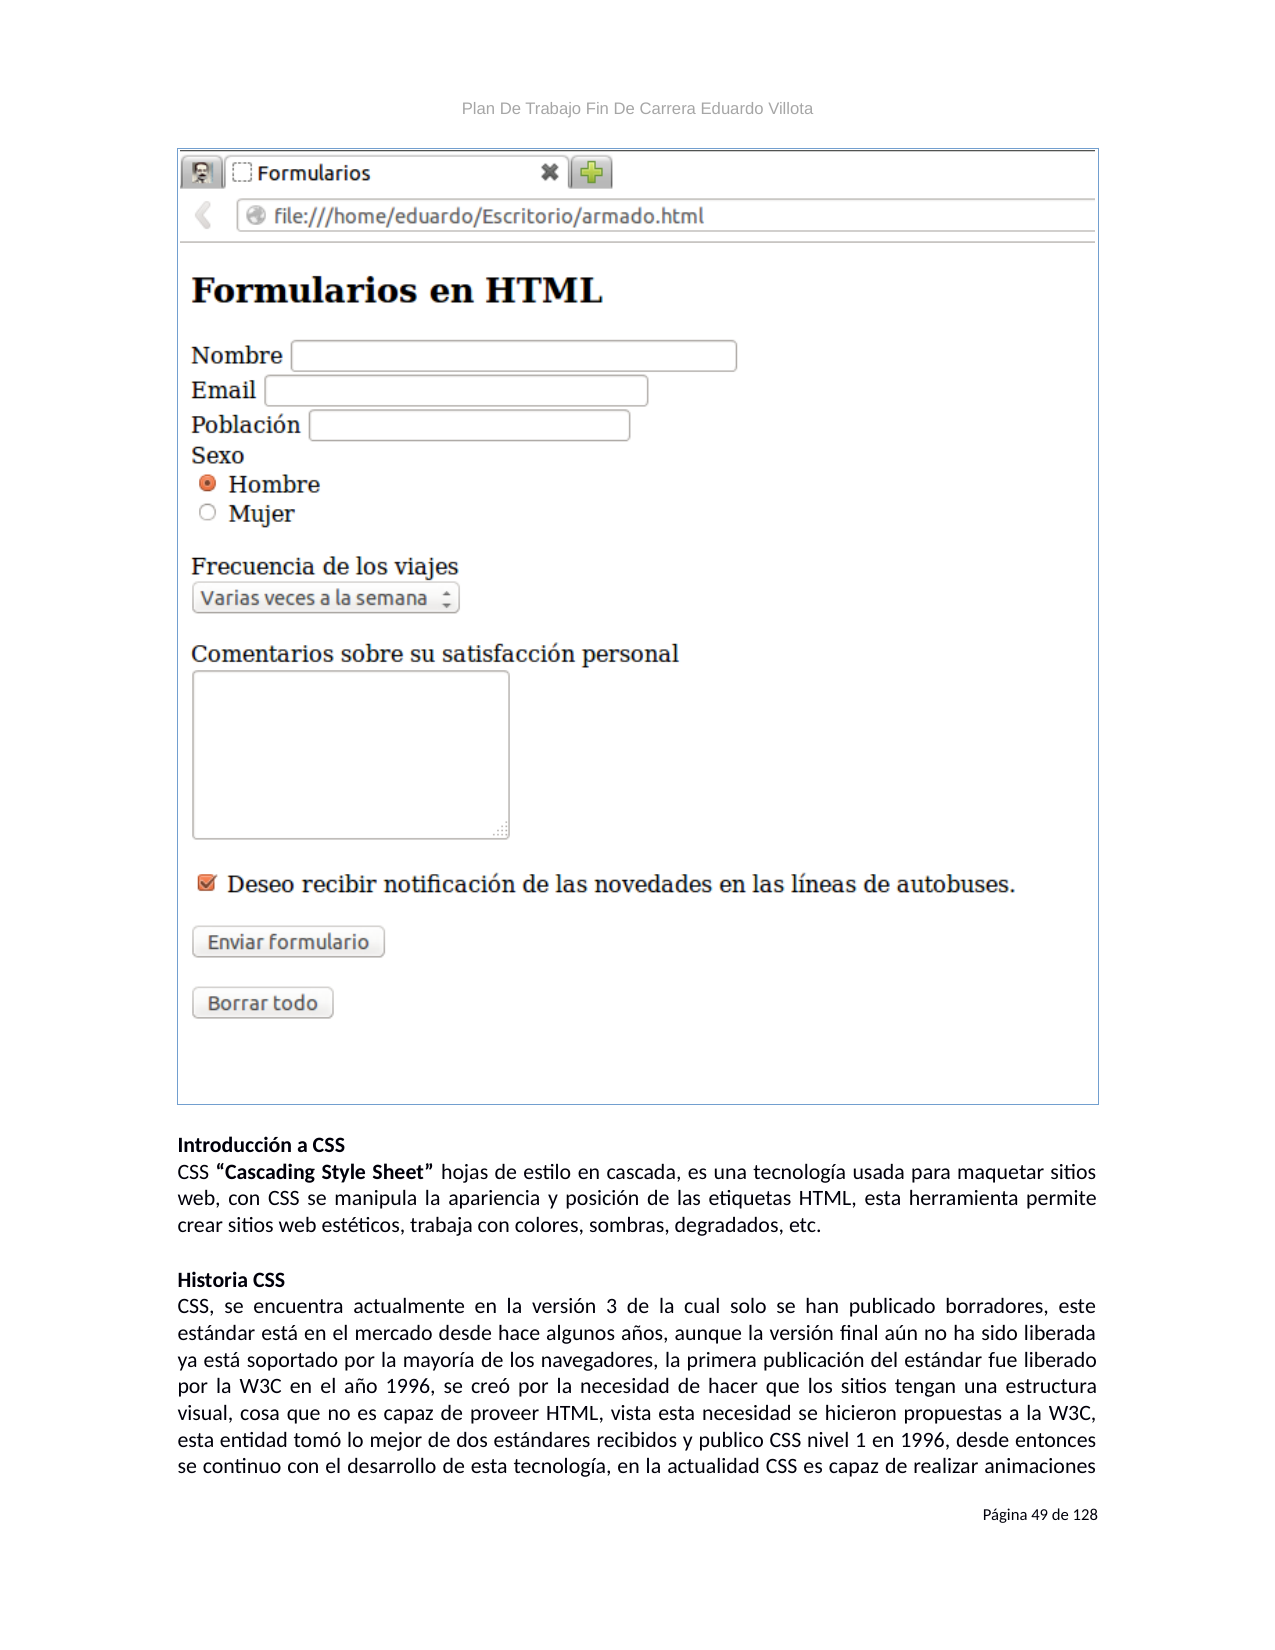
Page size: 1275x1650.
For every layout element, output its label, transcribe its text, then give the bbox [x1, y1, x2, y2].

text Historia CSS [177, 1266, 1098, 1292]
text CSS, se encuentra actualmente en la versión 3 de la cual solo se han publicado borradores, este estándar está en el mercado desde hace algunos años, aunque la versión final aún no ha sido liberada ya está soportado por la mayoría de los navegadores, la primera publicación del estándar fue liberado por la W3C en el año 1996, se creó por la necesidad de hacer que los sitios tengan una estructura visual, cosa que no es capaz de proveer HTML, vista esta necesidad se hicieron propuestas a la W3C, esta entidad tomó lo mejor de dos estándares recibidos y publico CSS nivel 1 en 1996, desde entonces se continuo con el desarrollo de esta tecnología, en la actualidad CSS es capaz de realizar animaciones [177, 1292, 1098, 1479]
text Introducción a CSS [177, 1131, 1098, 1158]
text CSS “Cascading Style Sheet” hojas de estilo en cascada, es una tecnología usada para maquetar sitios web, con CSS se manipula la apariencia y posición de las etiquetas HTML, esta herramienta permite crear sitios web estéticos, trabaja con colores, sombras, degradados, etc. [177, 1158, 1098, 1238]
picture [180, 150, 1095, 1102]
